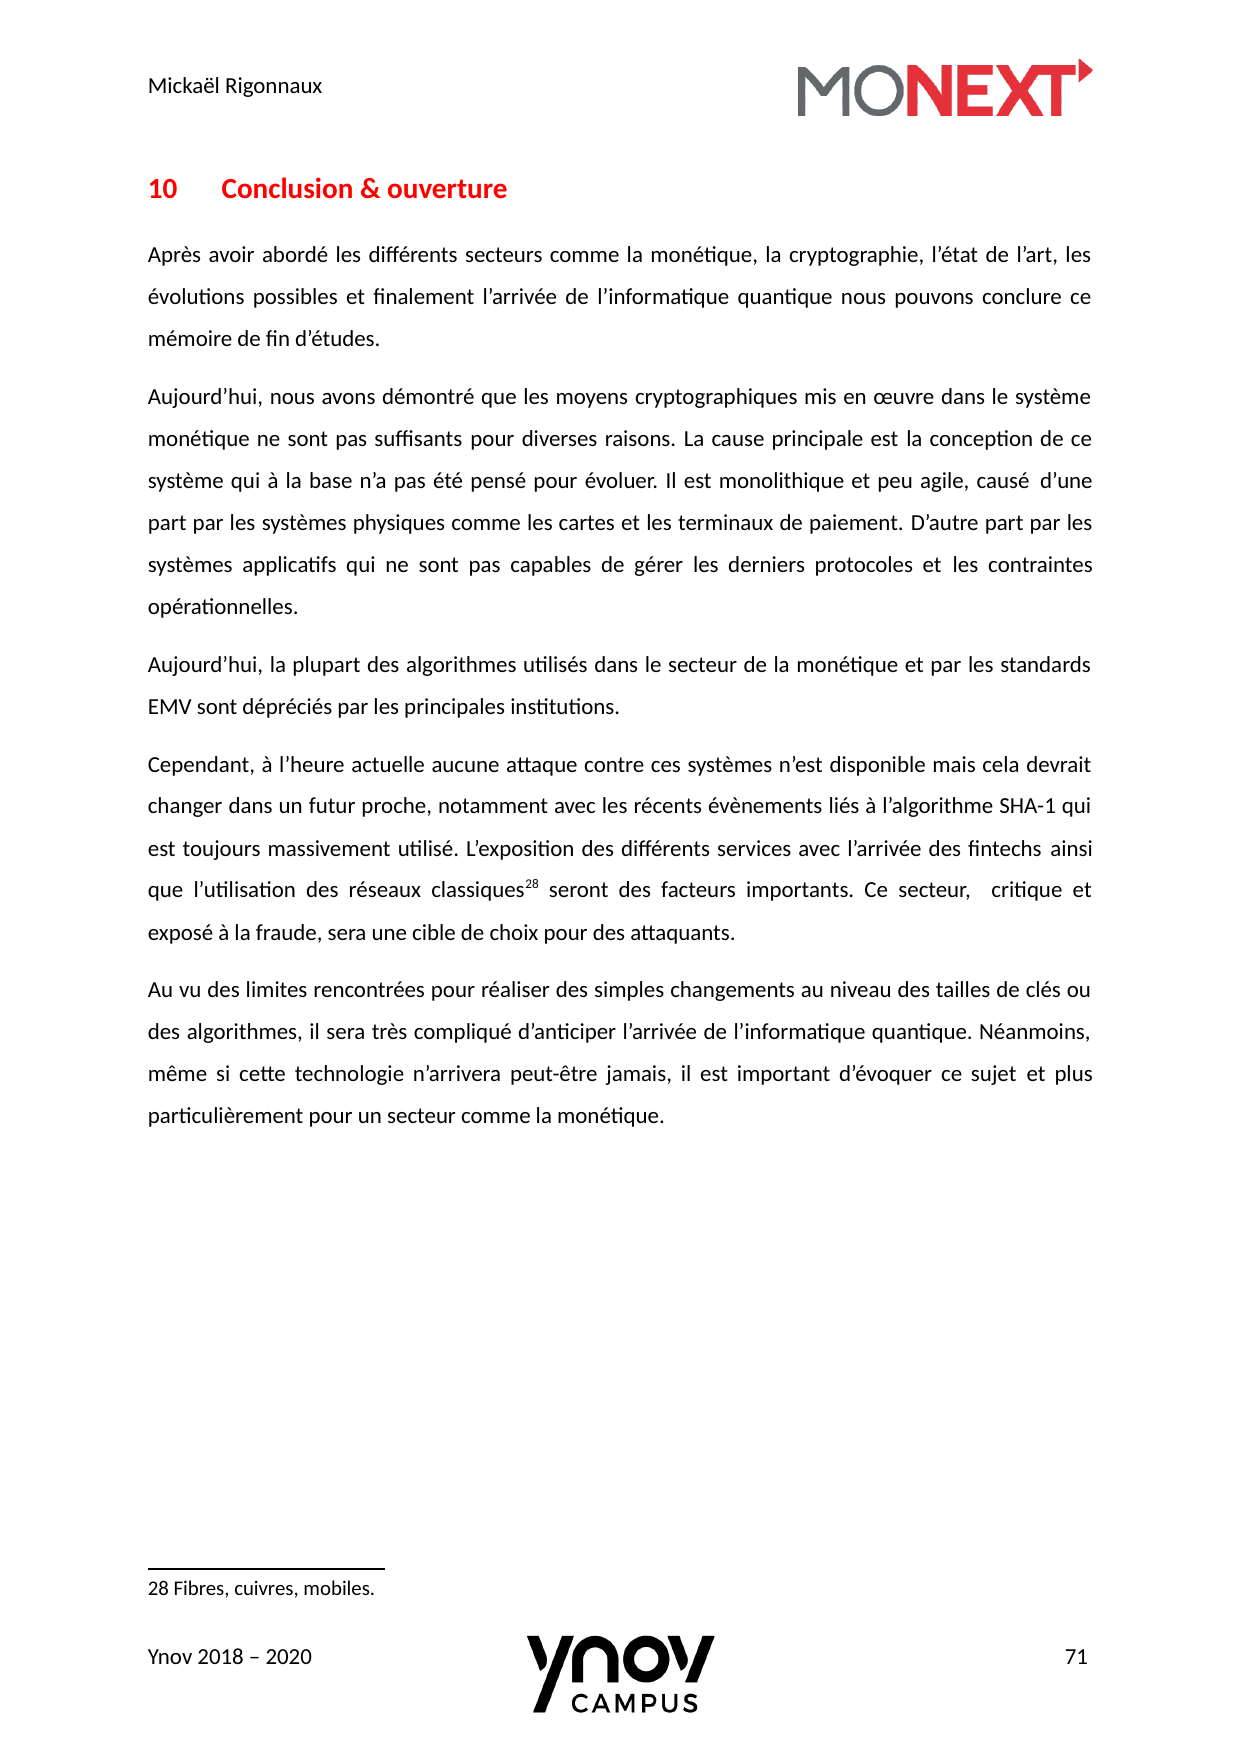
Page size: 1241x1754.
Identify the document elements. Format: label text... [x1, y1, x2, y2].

subtitle Conclusion & ouverture [148, 170, 1093, 206]
text Après avoir abordé les différents secteurs comme la monétique, la cryptographie, l’état de l’art, les évolutions possibles et finalement l’arrivée de l’informatique quantique nous pouvons conclure ce mémoire de fin d’études. [148, 240, 1093, 352]
text Cependant, à l’heure actuelle aucune attaque contre ces systèmes n’est disponible mais cela devrait changer dans un futur proche, notamment avec les récents évènements liés à l’algorithme SHA-1 qui est toujours massivement utilisé. L’exposition des différents services avec l’arrivée des fintechs ainsi que l’utilisation des réseaux classiques seront des facteurs importants. Ce secteur, critique et exposé à la fraude, sera une cible de choix pour des attaquants. [148, 750, 1093, 946]
text Aujourd’hui, la plupart des algorithmes utilisés dans le secteur de la monétique et par les standards EMV sont dépréciés par les principales institutions. [148, 650, 1093, 720]
text Fibres, cuivres, mobiles. [148, 1575, 1093, 1600]
text Aujourd’hui, nous avons démontré que les moyens cryptographiques mis en œuvre dans le système monétique ne sont pas suffisants pour diverses raisons. La cause principale est la conception de ce système qui à la base n’a pas été pensé pour évoluer. Il est monolithique et peu agile, causé d’une part par les systèmes physiques comme les cartes et les terminaux de paiement. D’autre part par les systèmes applicatifs qui ne sont pas capables de gérer les derniers protocoles et les contraintes opérationnelles. [148, 382, 1093, 620]
text Au vu des limites rencontrées pour réaliser des simples changements au niveau des tailles de clés ou des algorithmes, il sera très compliqué d’anticiper l’arrivée de l’informatique quantique. Néanmoins, même si cette technologie n’arrivera peut-être jamais, il est important d’évoquer ce sujet et plus particulièrement pour un secteur comme la monétique. [148, 976, 1093, 1129]
picture [798, 59, 1093, 116]
picture [508, 1617, 732, 1730]
